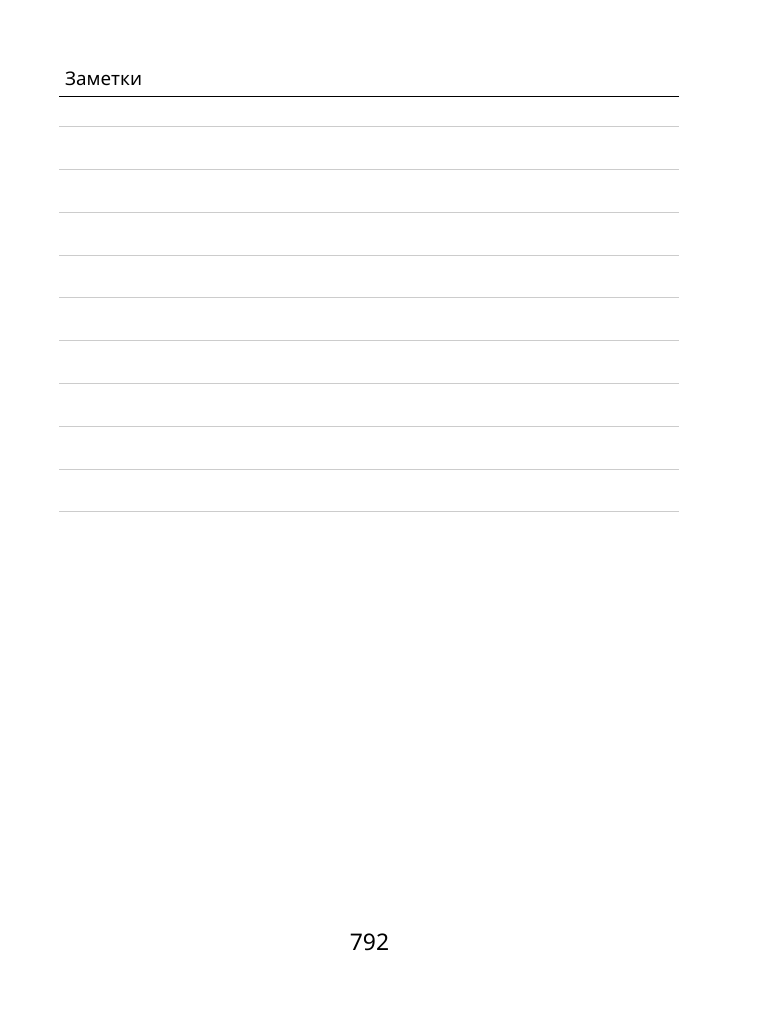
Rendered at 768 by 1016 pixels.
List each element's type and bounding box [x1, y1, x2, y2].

table_cell [59, 341, 679, 383]
table_cell [59, 127, 679, 169]
table_cell [59, 470, 679, 511]
table_cell [59, 427, 679, 468]
table_cell [59, 298, 679, 340]
table_cell [59, 213, 679, 254]
table_cell [59, 256, 679, 297]
table_cell [59, 170, 679, 212]
table_cell [59, 384, 679, 426]
